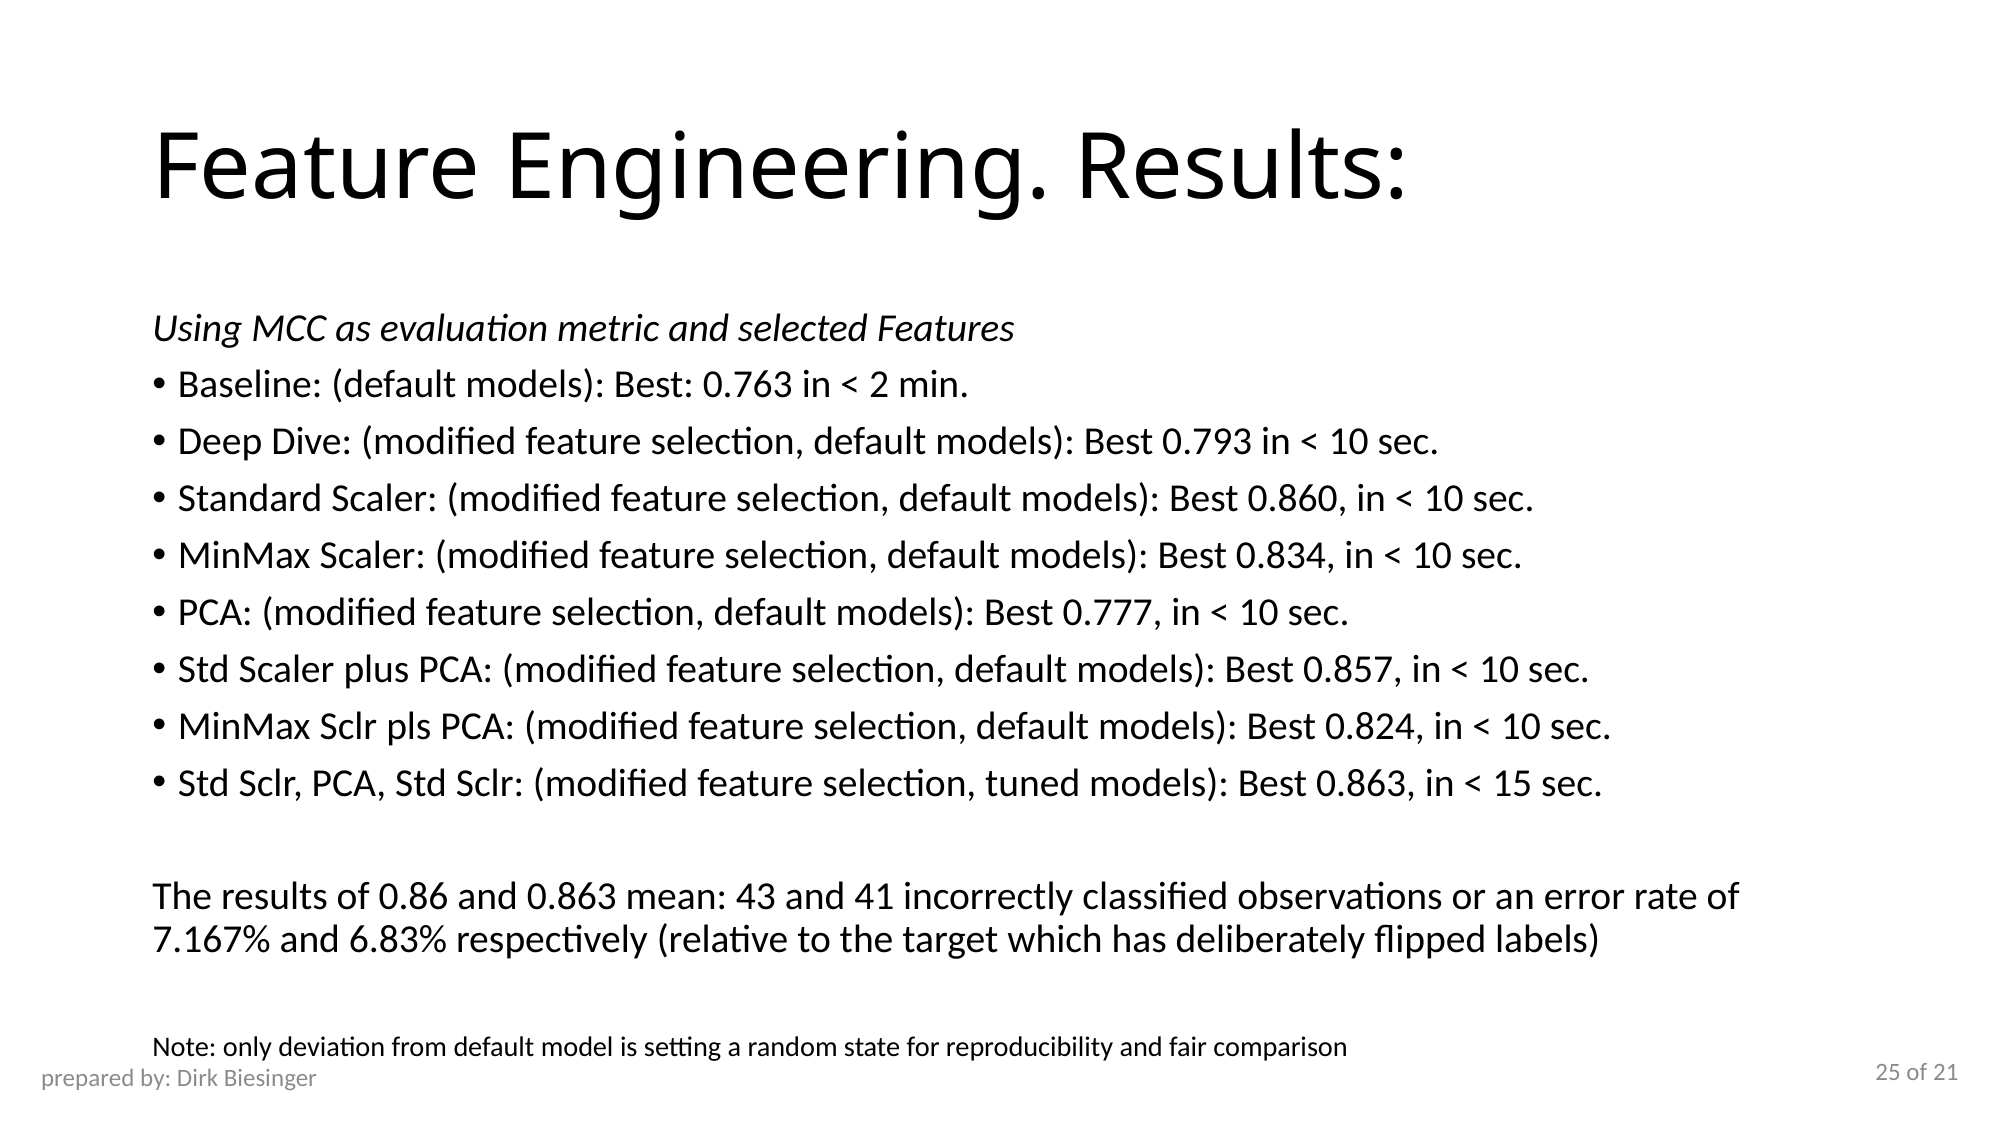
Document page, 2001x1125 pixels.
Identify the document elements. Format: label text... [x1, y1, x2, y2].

slide_number <number> of 21 [1523, 1040, 1974, 1101]
title Feature Engineering. Results: [137, 59, 1863, 278]
list Using MCC as evaluation metric and selected Features Baseline: (default models): Best: 0.763 in < 2 min. Deep Dive: (modified feature selection, default models): Best 0.793 in < 10 sec. Standard Scaler: (modified feature selection, default models): Best 0.860, in < 10 sec. MinMax Scaler: (modified feature selection, default models): Best 0.834, in < 10 sec. PCA: (modified feature selection, default models): Best 0.777, in < 10 sec. Std Scaler plus PCA: (modified feature selection, default models): Best 0.857, in < 10 sec. MinMax Sclr pls PCA: (modified feature selection, default models): Best 0.824, in < 10 sec. Std Sclr, PCA, Std Sclr: (modified feature selection, tuned models): Best 0.863, in < 15 sec. The results of 0.86 and 0.863 mean: 43 and 41 incorrectly classified observations or an error rate of 7.167% and 6.83% respectively (relative to the target which has deliberately flipped labels) Note: only deviation from default model is setting a random state for reproducibility and fair comparison [137, 299, 1863, 1085]
footer prepared by: Dirk Biesinger [26, 1046, 702, 1107]
